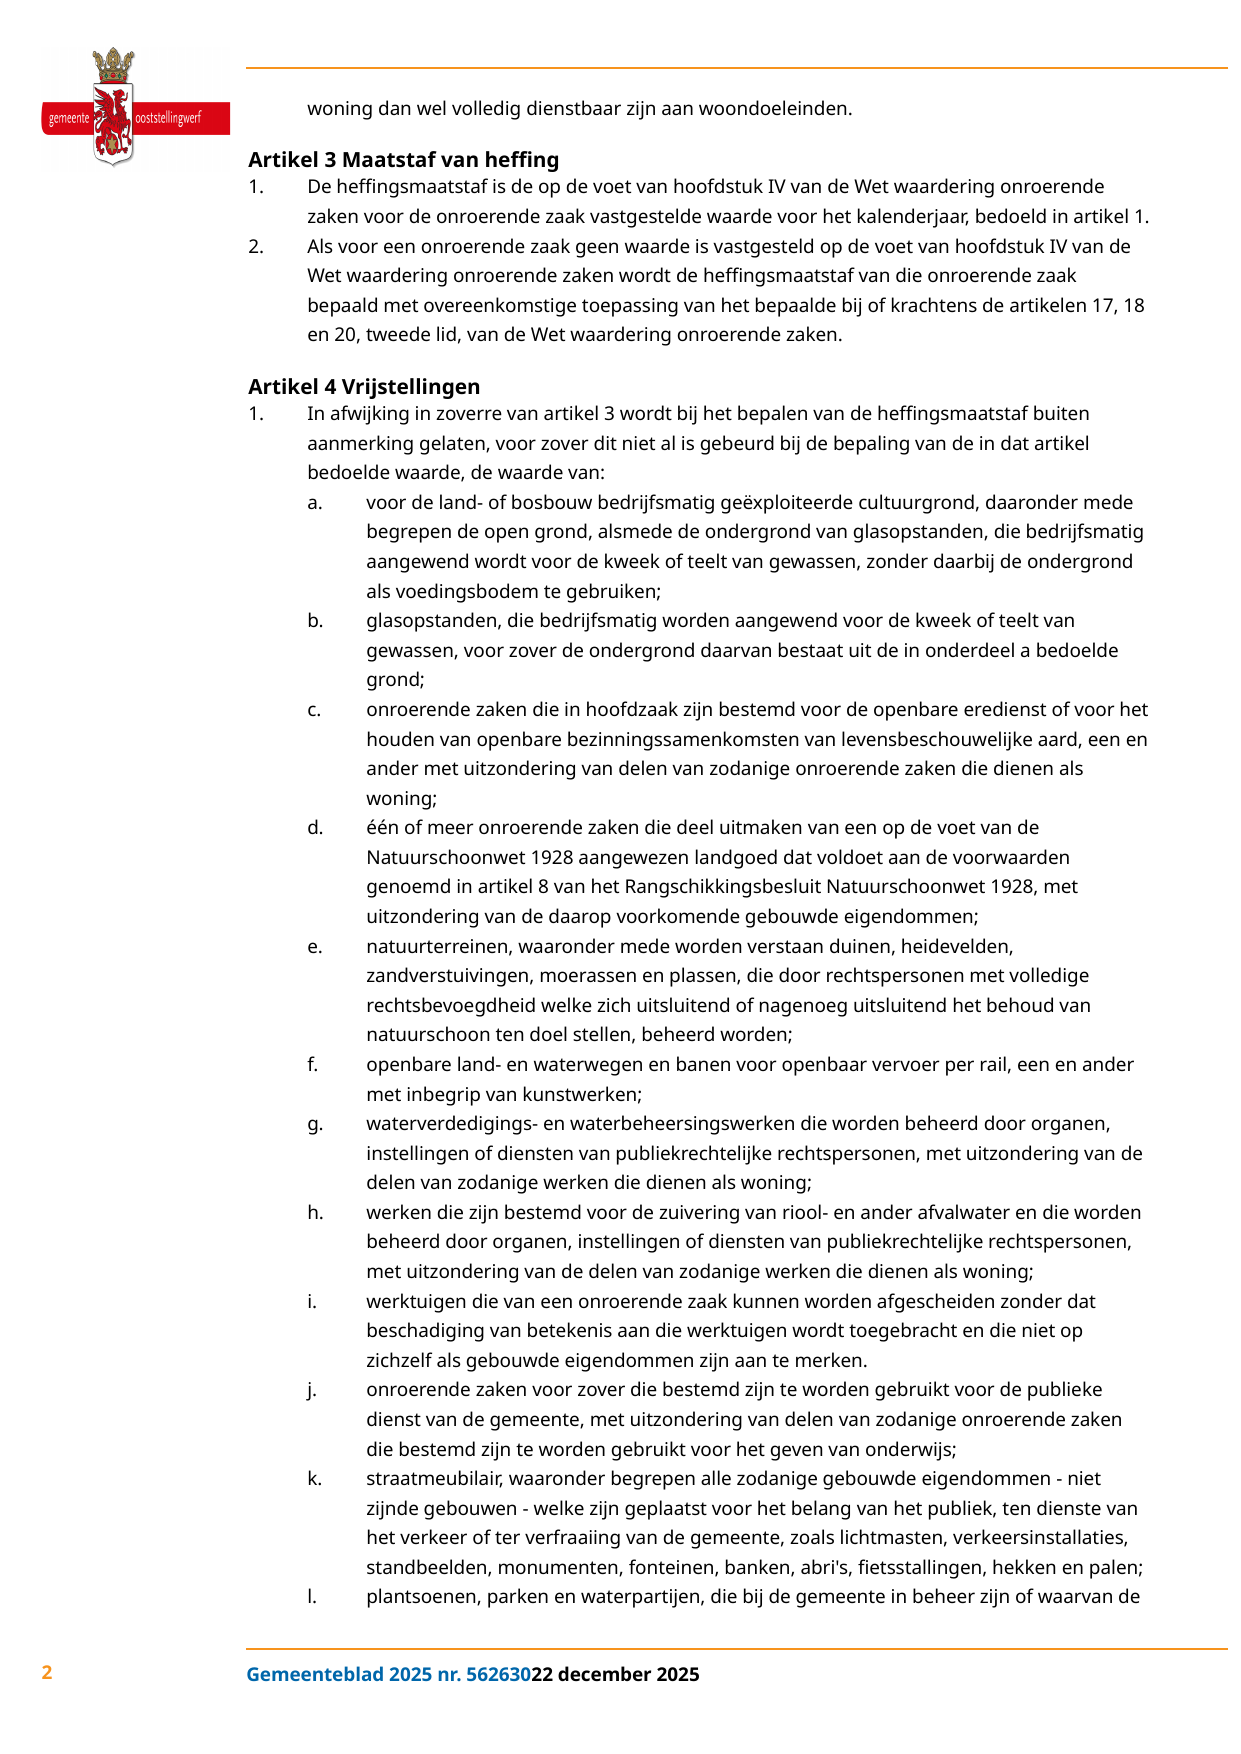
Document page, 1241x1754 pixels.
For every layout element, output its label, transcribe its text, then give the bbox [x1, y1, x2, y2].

list plantsoenen, parken en waterpartijen, die bij de gemeente in beheer zijn of waarvan de [307, 1584, 1152, 1609]
list natuurterreinen, waaronder mede worden verstaan duinen, heidevelden, zandverstuivingen, moerassen en plassen, die door rechtspersonen met volledige rechtsbevoegdheid welke zich uitsluitend of nagenoeg uitsluitend het behoud van natuurschoon ten doel stellen, beheerd worden; [307, 933, 1152, 1047]
list onroerende zaken die in hoofdzaak zijn bestemd voor de openbare eredienst of voor het houden van openbare bezinningssamenkomsten van levensbeschouwelijke aard, een en ander met uitzondering van delen van zodanige onroerende zaken die dienen als woning; [307, 696, 1152, 811]
text Artikel 4 Vrijstellingen [248, 372, 1152, 400]
list In afwijking in zoverre van artikel 3 wordt bij het bepalen van de heffingsmaatstaf buiten aanmerking gelaten, voor zover dit niet al is gebeurd bij de bepaling van de in dat artikel bedoelde waarde, de waarde van: [248, 400, 1152, 485]
text Artikel 3 Maatstaf van heffing [248, 145, 1152, 174]
list werken die zijn bestemd voor de zuivering van riool- en ander afvalwater en die worden beheerd door organen, instellingen of diensten van publiekrechtelijke rechtspersonen, met uitzondering van de delen van zodanige werken die dienen als woning; [307, 1199, 1152, 1284]
list glasopstanden, die bedrijfsmatig worden aangewend voor de kweek of teelt van gewassen, voor zover de ondergrond daarvan bestaat uit de in onderdeel a bedoelde grond; [307, 607, 1152, 692]
list voor de land- of bosbouw bedrijfsmatig geëxploiteerde cultuurgrond, daaronder mede begrepen de open grond, alsmede de ondergrond van glasopstanden, die bedrijfsmatig aangewend wordt voor de kweek of teelt van gewassen, zonder daarbij de ondergrond als voedingsbodem te gebruiken; [307, 489, 1152, 604]
picture [41, 47, 231, 172]
list openbare land- en waterwegen en banen voor openbaar vervoer per rail, een en ander met inbegrip van kunstwerken; [307, 1051, 1152, 1107]
list één of meer onroerende zaken die deel uitmaken van een op de voet van de Natuurschoonwet 1928 aangewezen landgoed dat voldoet aan de voorwaarden genoemd in artikel 8 van het Rangschikkingsbesluit Natuurschoonwet 1928, met uitzondering van de daarop voorkomende gebouwde eigendommen; [307, 814, 1152, 929]
list werktuigen die van een onroerende zaak kunnen worden afgescheiden zonder dat beschadiging van betekenis aan die werktuigen wordt toegebracht en die niet op zichzelf als gebouwde eigendommen zijn aan te merken. [307, 1288, 1152, 1373]
list woning dan wel volledig dienstbaar zijn aan woondoeleinden. [248, 95, 1152, 121]
list De heffingsmaatstaf is de op de voet van hoofdstuk IV van de Wet waardering onroerende zaken voor de onroerende zaak vastgestelde waarde voor het kalenderjaar, bedoeld in artikel 1. [248, 174, 1152, 229]
list waterverdedigings- en waterbeheersingswerken die worden beheerd door organen, instellingen of diensten van publiekrechtelijke rechtspersonen, met uitzondering van de delen van zodanige werken die dienen als woning; [307, 1110, 1152, 1195]
list straatmeubilair, waaronder begrepen alle zodanige gebouwde eigendommen - niet zijnde gebouwen - welke zijn geplaatst voor het belang van het publiek, ten dienste van het verkeer of ter verfraaiing van de gemeente, zoals lichtmasten, verkeersinstallaties, standbeelden, monumenten, fonteinen, banken, abri's, fietsstallingen, hekken en palen; [307, 1465, 1152, 1580]
list Als voor een onroerende zaak geen waarde is vastgesteld op de voet van hoofdstuk IV van de Wet waardering onroerende zaken wordt de heffingsmaatstaf van die onroerende zaak bepaald met overeenkomstige toepassing van het bepaalde bij of krachtens de artikelen 17, 18 en 20, tweede lid, van de Wet waardering onroerende zaken. [248, 233, 1152, 347]
list onroerende zaken voor zover die bestemd zijn te worden gebruikt voor de publieke dienst van de gemeente, met uitzondering van delen van zodanige onroerende zaken die bestemd zijn te worden gebruikt voor het geven van onderwijs; [307, 1377, 1152, 1462]
